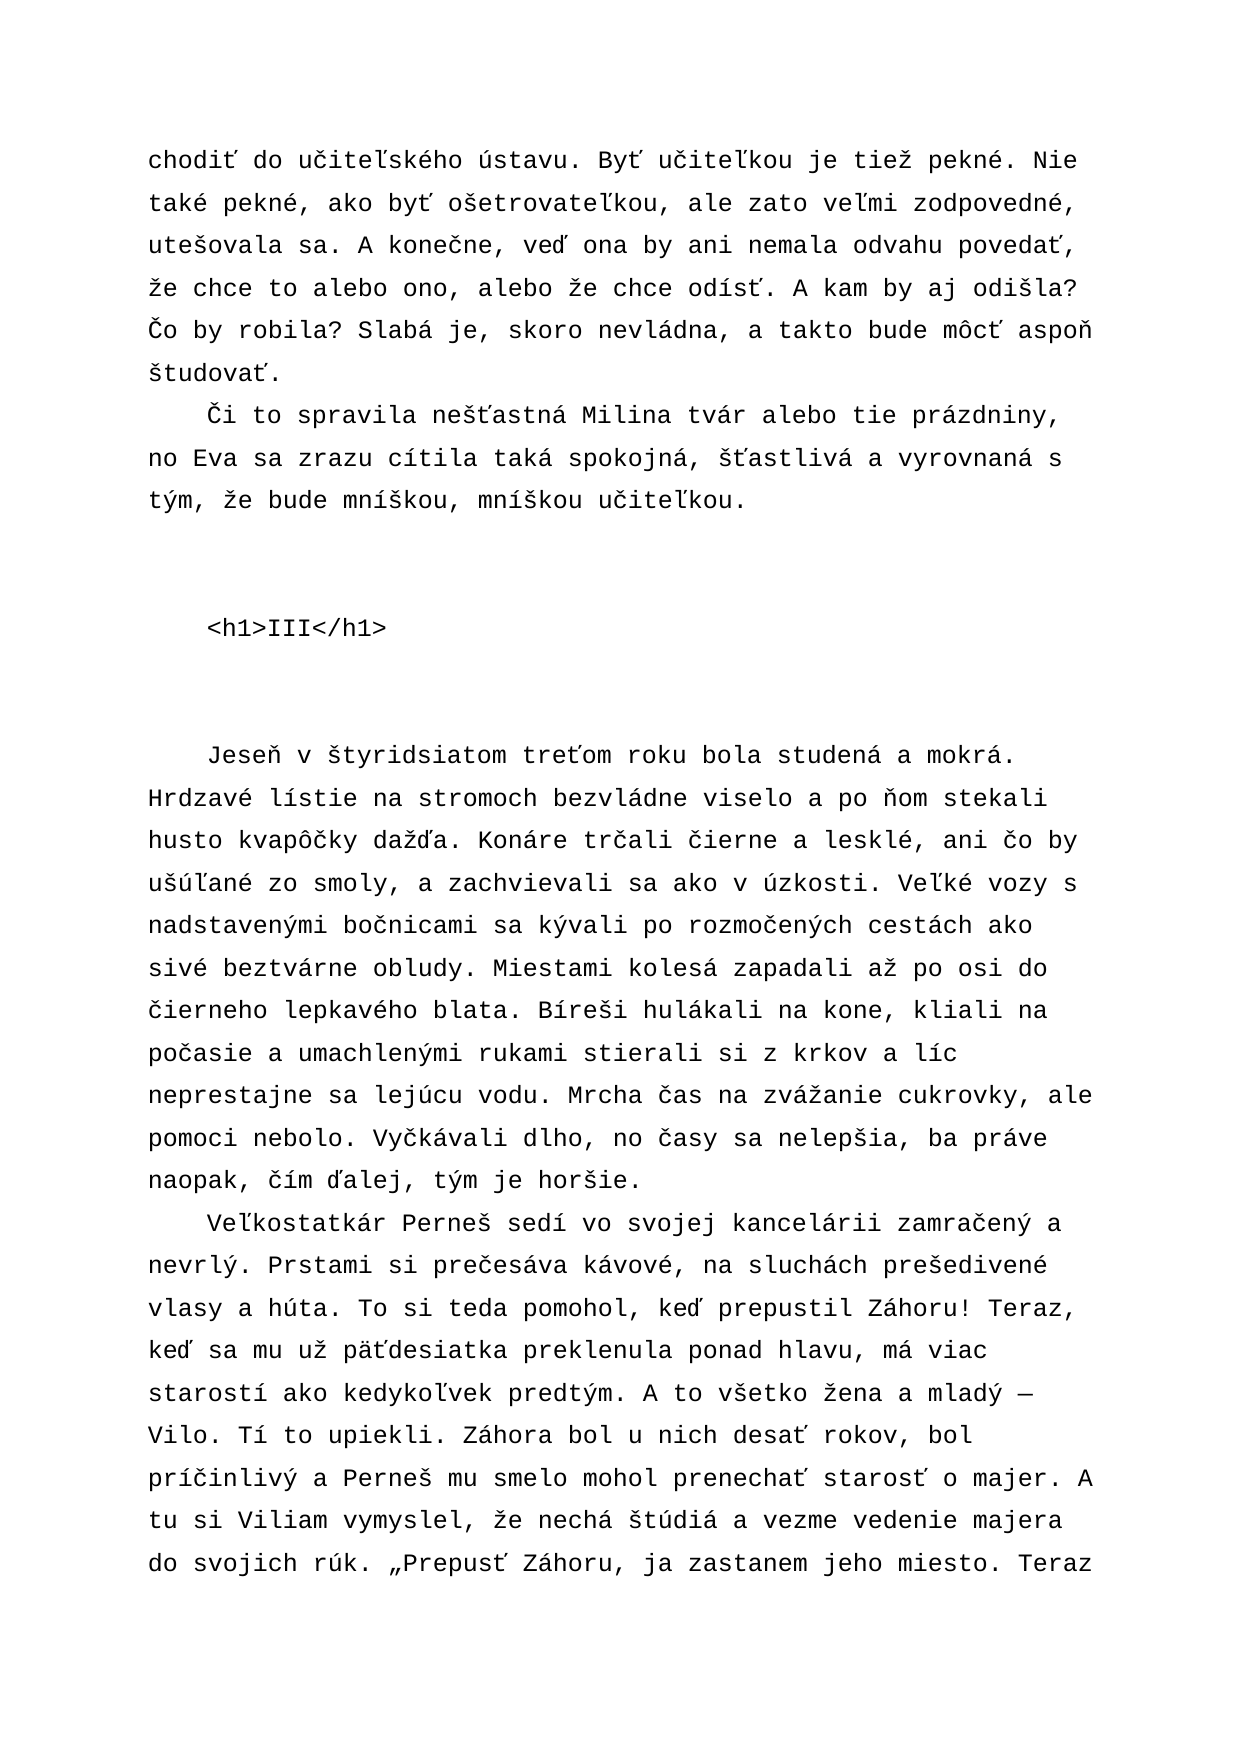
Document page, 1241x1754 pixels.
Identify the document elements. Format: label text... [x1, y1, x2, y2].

text Veľkostatkár Perneš sedí vo svojej kancelárii zamračený a nevrlý. Prstami si prečesáva kávové, na sluchách prešedivené vlasy a húta. To si teda pomohol, keď prepustil Záhoru! Teraz, keď sa mu už päťdesiatka preklenula ponad hlavu, má viac starostí ako kedykoľvek predtým. A to všetko žena a mladý — Vilo. Tí to upiekli. Záhora bol u nich desať rokov, bol príčinlivý a Perneš mu smelo mohol prenechať starosť o majer. A tu si Viliam vymyslel, že nechá štúdiá a vezme vedenie majera do svojich rúk. „Prepusť Záhoru, ja zastanem jeho miesto. Teraz [148, 1210, 1093, 1578]
text Či to spravila nešťastná Milina tvár alebo tie prázdniny, no Eva sa zrazu cítila taká spokojná, šťastlivá a vyrovnaná s tým, že bude mníškou, mníškou učiteľkou. [148, 403, 1093, 516]
text chodiť do učiteľského ústavu. Byť učiteľkou je tiež pekné. Nie také pekné, ako byť ošetrovateľkou, ale zato veľmi zodpovedné, utešovala sa. A konečne, veď ona by ani nemala odvahu povedať, že chce to alebo ono, alebo že chce odísť. A kam by aj odišla? Čo by robila? Slabá je, skoro nevládna, a takto bude môcť aspoň študovať. [148, 148, 1093, 388]
text <h1>III</h1> [148, 615, 1093, 643]
text Jeseň v štyridsiatom treťom roku bola studená a mokrá. Hrdzavé lístie na stromoch bezvládne viselo a po ňom stekali husto kvapôčky dažďa. Konáre trčali čierne a lesklé, ani čo by ušúľané zo smoly, a zachvievali sa ako v úzkosti. Veľké vozy s nadstavenými bočnicami sa kývali po rozmočených cestách ako sivé beztvárne obludy. Miestami kolesá zapadali až po osi do čierneho lepkavého blata. Bíreši hulákali na kone, kliali na počasie a umachlenými rukami stierali si z krkov a líc neprestajne sa lejúcu vodu. Mrcha čas na zvážanie cukrovky, ale pomoci nebolo. Vyčkávali dlho, no časy sa nelepšia, ba práve naopak, čím ďalej, tým je horšie. [148, 743, 1093, 1196]
